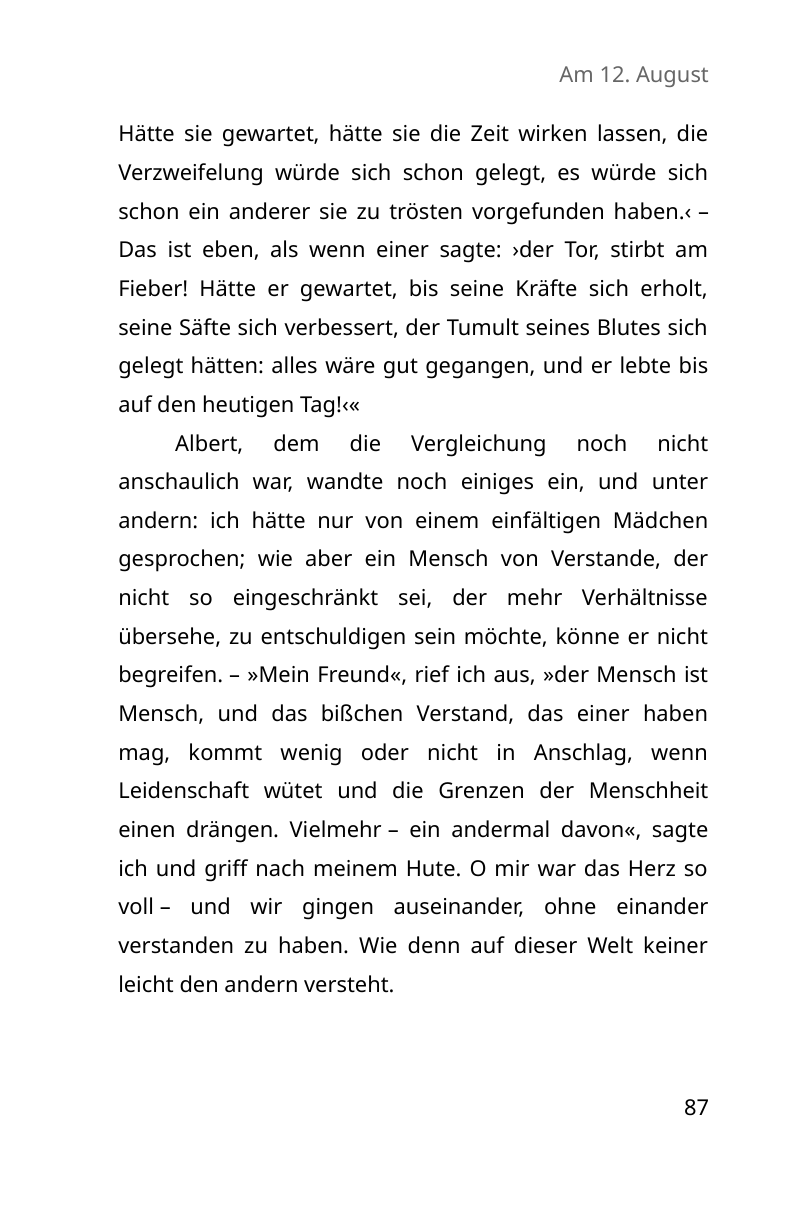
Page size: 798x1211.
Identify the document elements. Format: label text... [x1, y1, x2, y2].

text Hätte sie gewartet, hätte sie die Zeit wirken lassen, die Verzweifelung würde sich schon gelegt, es würde sich schon ein anderer sie zu trösten vorgefunden haben.‹ – Das ist eben, als wenn einer sagte: ›der Tor, stirbt am Fieber! Hätte er gewartet, bis seine Kräfte sich erholt, seine Säfte sich verbessert, der Tumult seines Blutes sich gelegt hätten: alles wäre gut gegangen, und er lebte bis auf den heutigen Tag!‹« [118, 118, 709, 419]
text Albert, dem die Vergleichung noch nicht anschaulich war, wandte noch einiges ein, und unter andern: ich hätte nur von einem einfältigen Mädchen gesprochen; wie aber ein Mensch von Verstande, der nicht so eingeschränkt sei, der mehr Verhältnisse übersehe, zu entschuldigen sein möchte, könne er nicht begreifen. – »Mein Freund«, rief ich aus, »der Mensch ist Mensch, und das bißchen Verstand, das einer haben mag, kommt wenig oder nicht in Anschlag, wenn Leidenschaft wütet und die Grenzen der Menschheit einen drängen. Vielmehr – ein andermal davon«, sagte ich und griff nach meinem Hute. O mir war das Herz so voll – und wir gingen auseinander, ohne einander verstanden zu haben. Wie denn auf dieser Welt keiner leicht den andern versteht. [118, 427, 709, 998]
